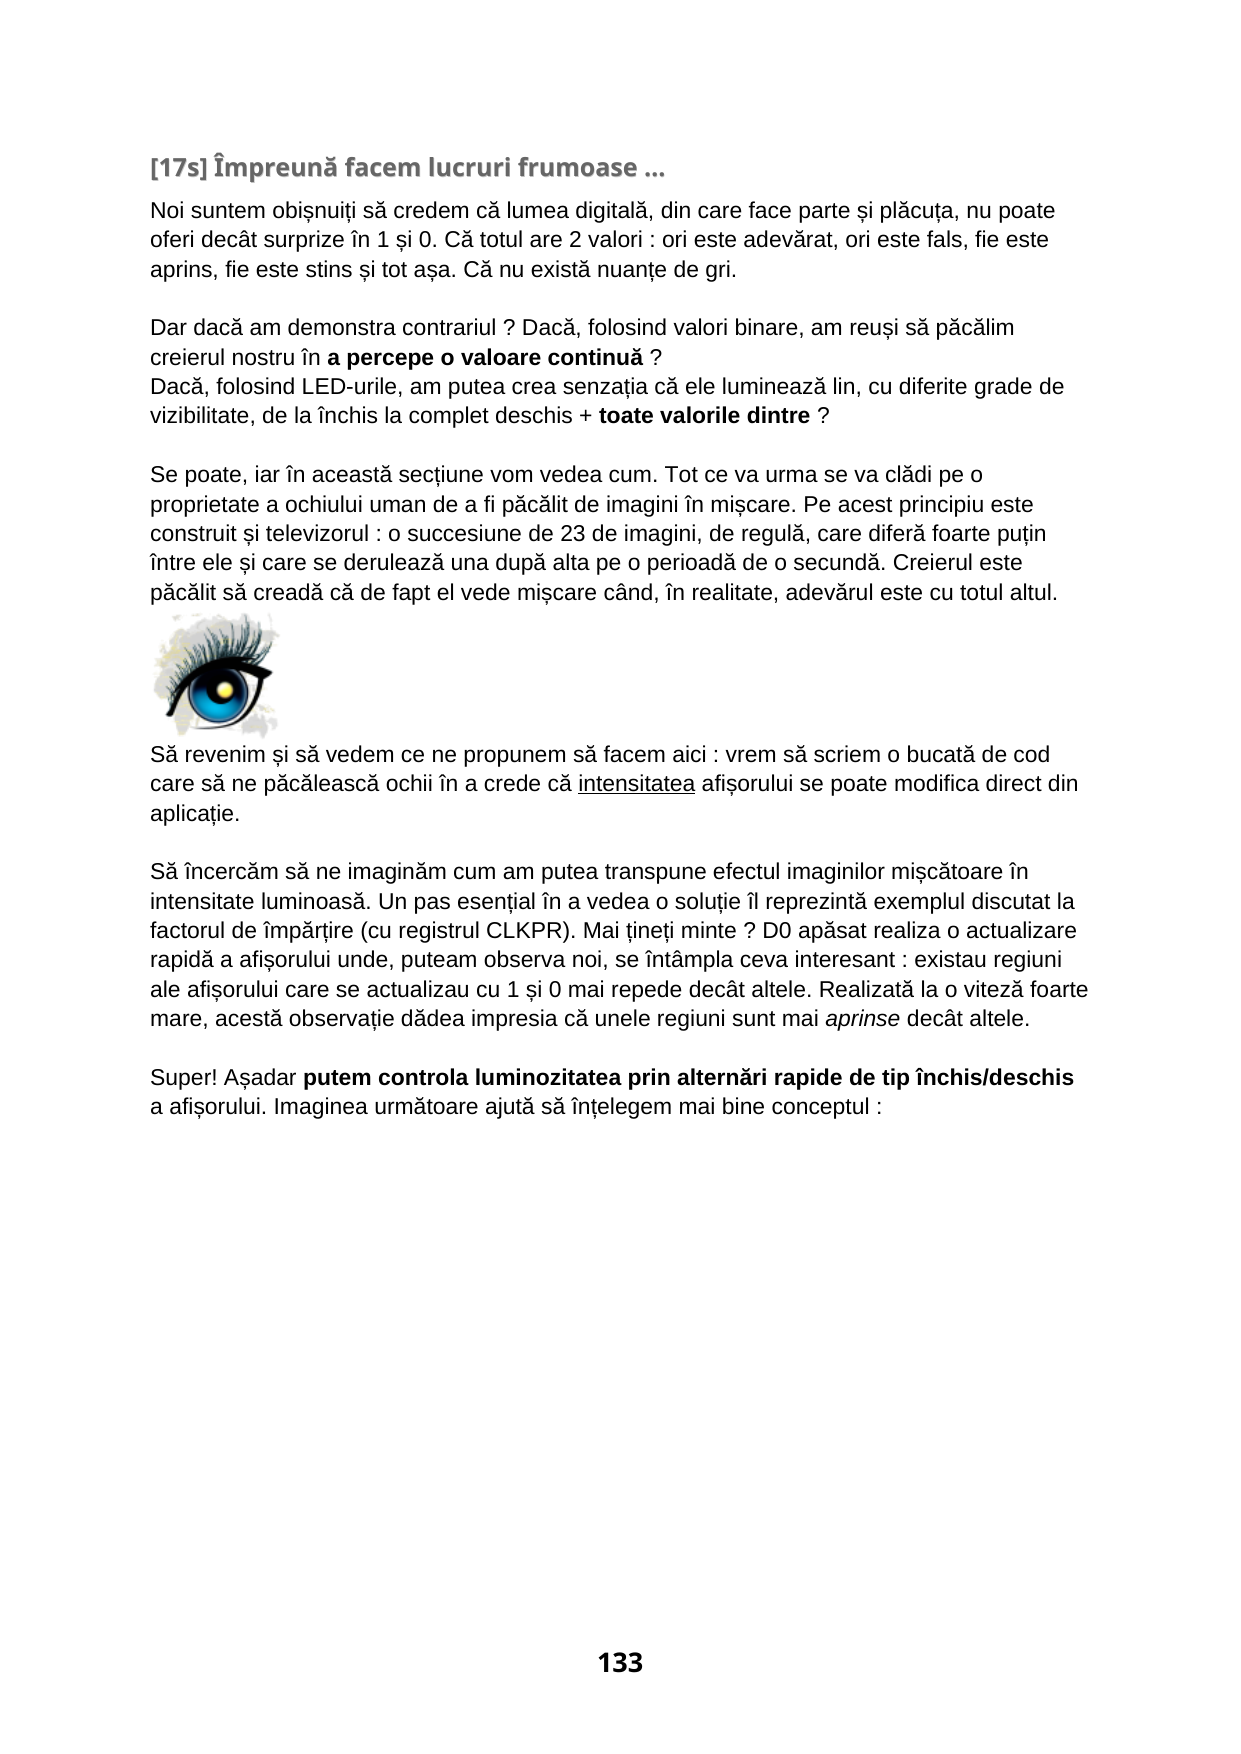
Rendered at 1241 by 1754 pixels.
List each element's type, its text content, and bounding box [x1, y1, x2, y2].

text Dar dacă am demonstra contrariul ? Dacă, folosind valori binare, am reuși să păcălim creierul nostru în a percepe o valoare continuă ? [150, 315, 1090, 370]
picture [150, 608, 283, 742]
text Super! Așadar putem controla luminozitatea prin alternări rapide de tip închis/deschis a afișorului. Imaginea următoare ajută să înțelegem mai bine conceptul : [150, 1065, 1090, 1120]
text Noi suntem obișnuiți să credem că lumea digitală, din care face parte și plăcuța, nu poate oferi decât surprize în 1 și 0. Că totul are 2 valori : ori este adevărat, ori este fals, fie este aprins, fie este stins și tot așa. Că nu există nuanțe de gri. [150, 197, 1090, 282]
text Să revenim și să vedem ce ne propunem să facem aici : vrem să scriem o bucată de cod care să ne păcălească ochii în a crede că intensitatea afișorului se poate modifica direct din aplicație. [150, 742, 1090, 826]
text Să încercăm să ne imaginăm cum am putea transpune efectul imaginilor mișcătoare în intensitate luminoasă. Un pas esențial în a vedea o soluție îl reprezintă exemplul discutat la factorul de împărțire (cu registrul CLKPR). Mai țineți minte ? D0 apăsat realiza o actualizare rapidă a afișorului unde, puteam observa noi, se întâmpla ceva interesant : existau regiuni ale afișorului care se actualizau cu 1 și 0 mai repede decât altele. Realizată la o viteză foarte mare, acestă observație dădea impresia că unele regiuni sunt mai aprinse decât altele. [150, 859, 1090, 1032]
text Dacă, folosind LED-urile, am putea crea senzația că ele luminează lin, cu diferite grade de vizibilitate, de la închis la complet deschis + toate valorile dintre ? [150, 374, 1090, 429]
text Se poate, iar în această secțiune vom vedea cum. Tot ce va urma se va clădi pe o proprietate a ochiului uman de a fi păcălit de imagini în mișcare. Pe acest principiu este construit și televizorul : o succesiune de 23 de imagini, de regulă, care diferă foarte puțin între ele și care se derulează una după alta pe o perioadă de o secundă. Creierul este păcălit să creadă că de fapt el vede mișcare când, în realitate, adevărul este cu totul altul. [150, 462, 1090, 605]
subtitle [17s] Împreună facem lucruri frumoase … [150, 150, 1090, 184]
